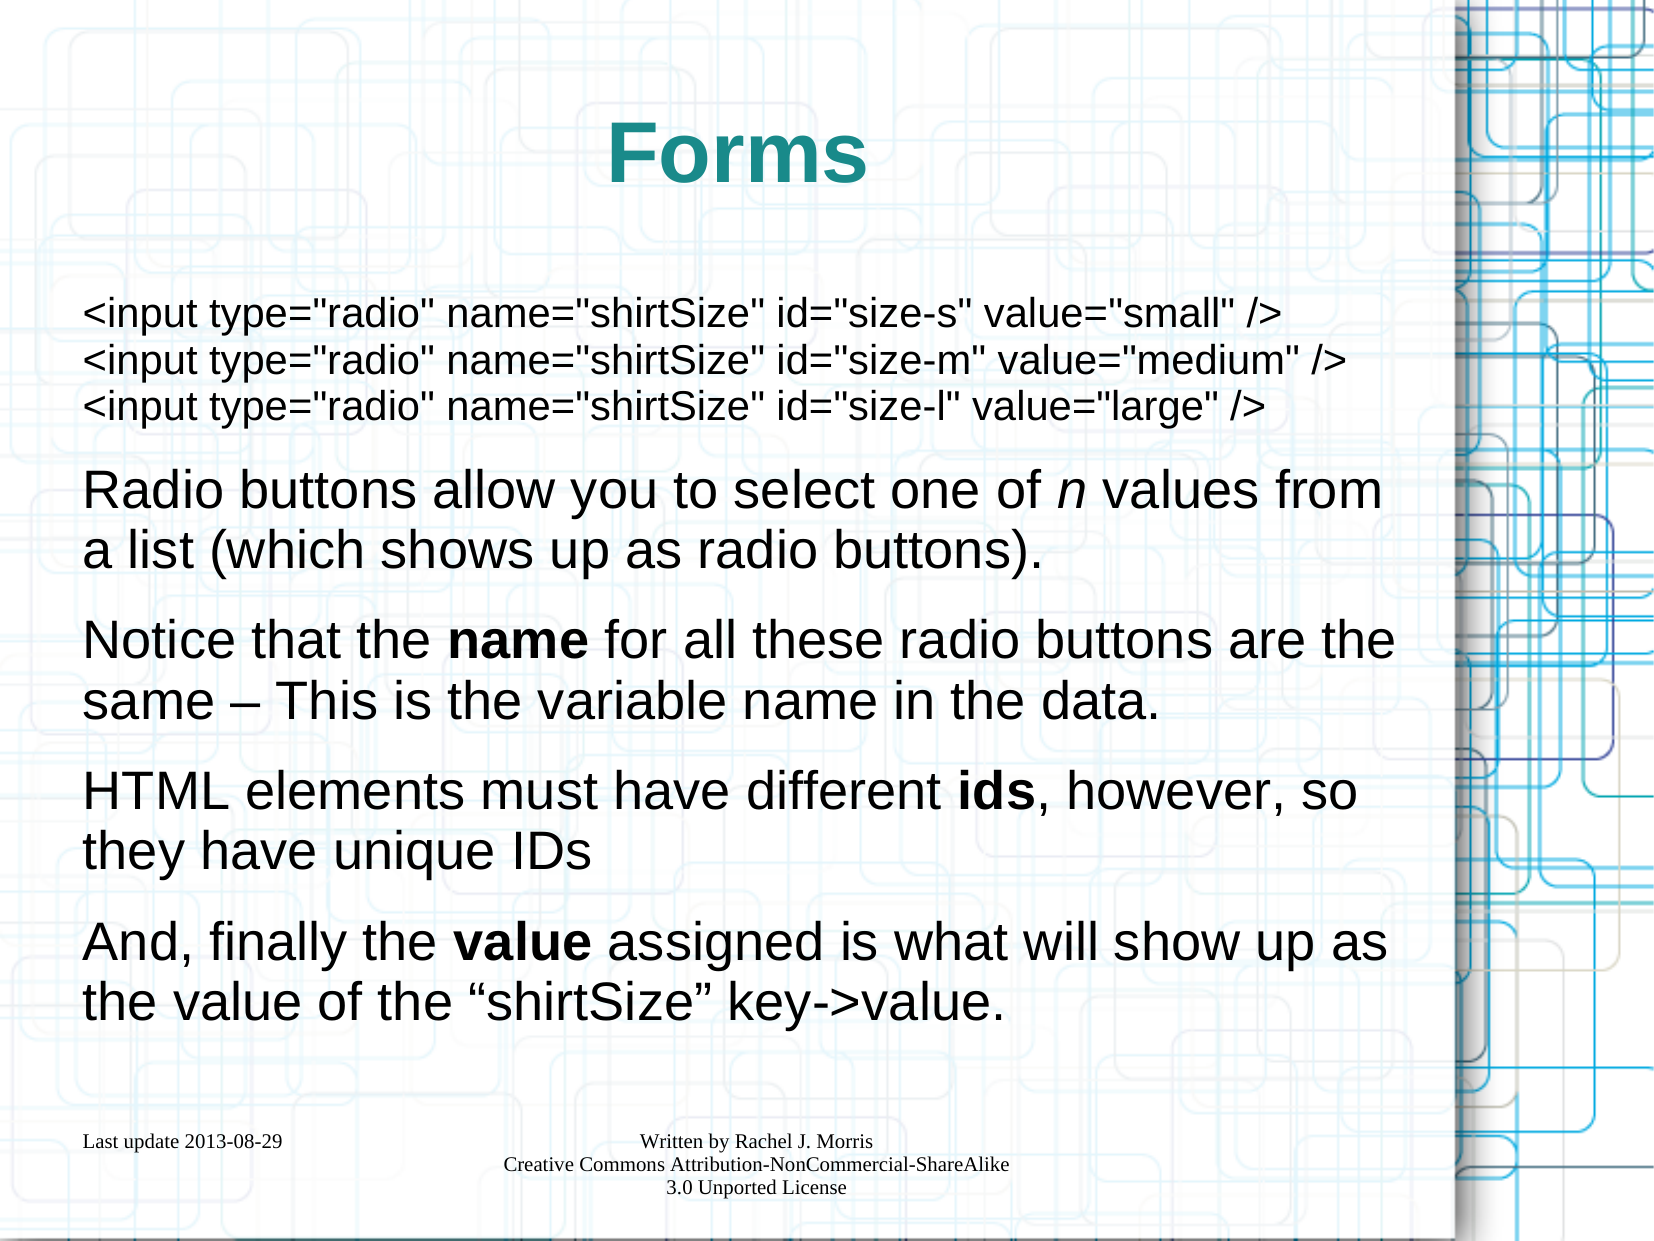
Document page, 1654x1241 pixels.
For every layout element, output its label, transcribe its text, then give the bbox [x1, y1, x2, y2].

title Forms [59, 49, 1418, 257]
picture [0, 0, 1654, 1241]
list <input type="radio" name="shirtSize" id="size-s" value="small" /> <input type="radio" name="shirtSize" id="size-m" value="medium" /> <input type="radio" name="shirtSize" id="size-l" value="large" /> Radio buttons allow you to select one of n values from a list (which shows up as radio buttons). Notice that the name for all these radio buttons are the same – This is the variable name in the data. HTML elements must have different ids, however, so they have unique IDs And, finally the value assigned is what will show up as the value of the “shirtSize” key->value. [82, 290, 1418, 1033]
